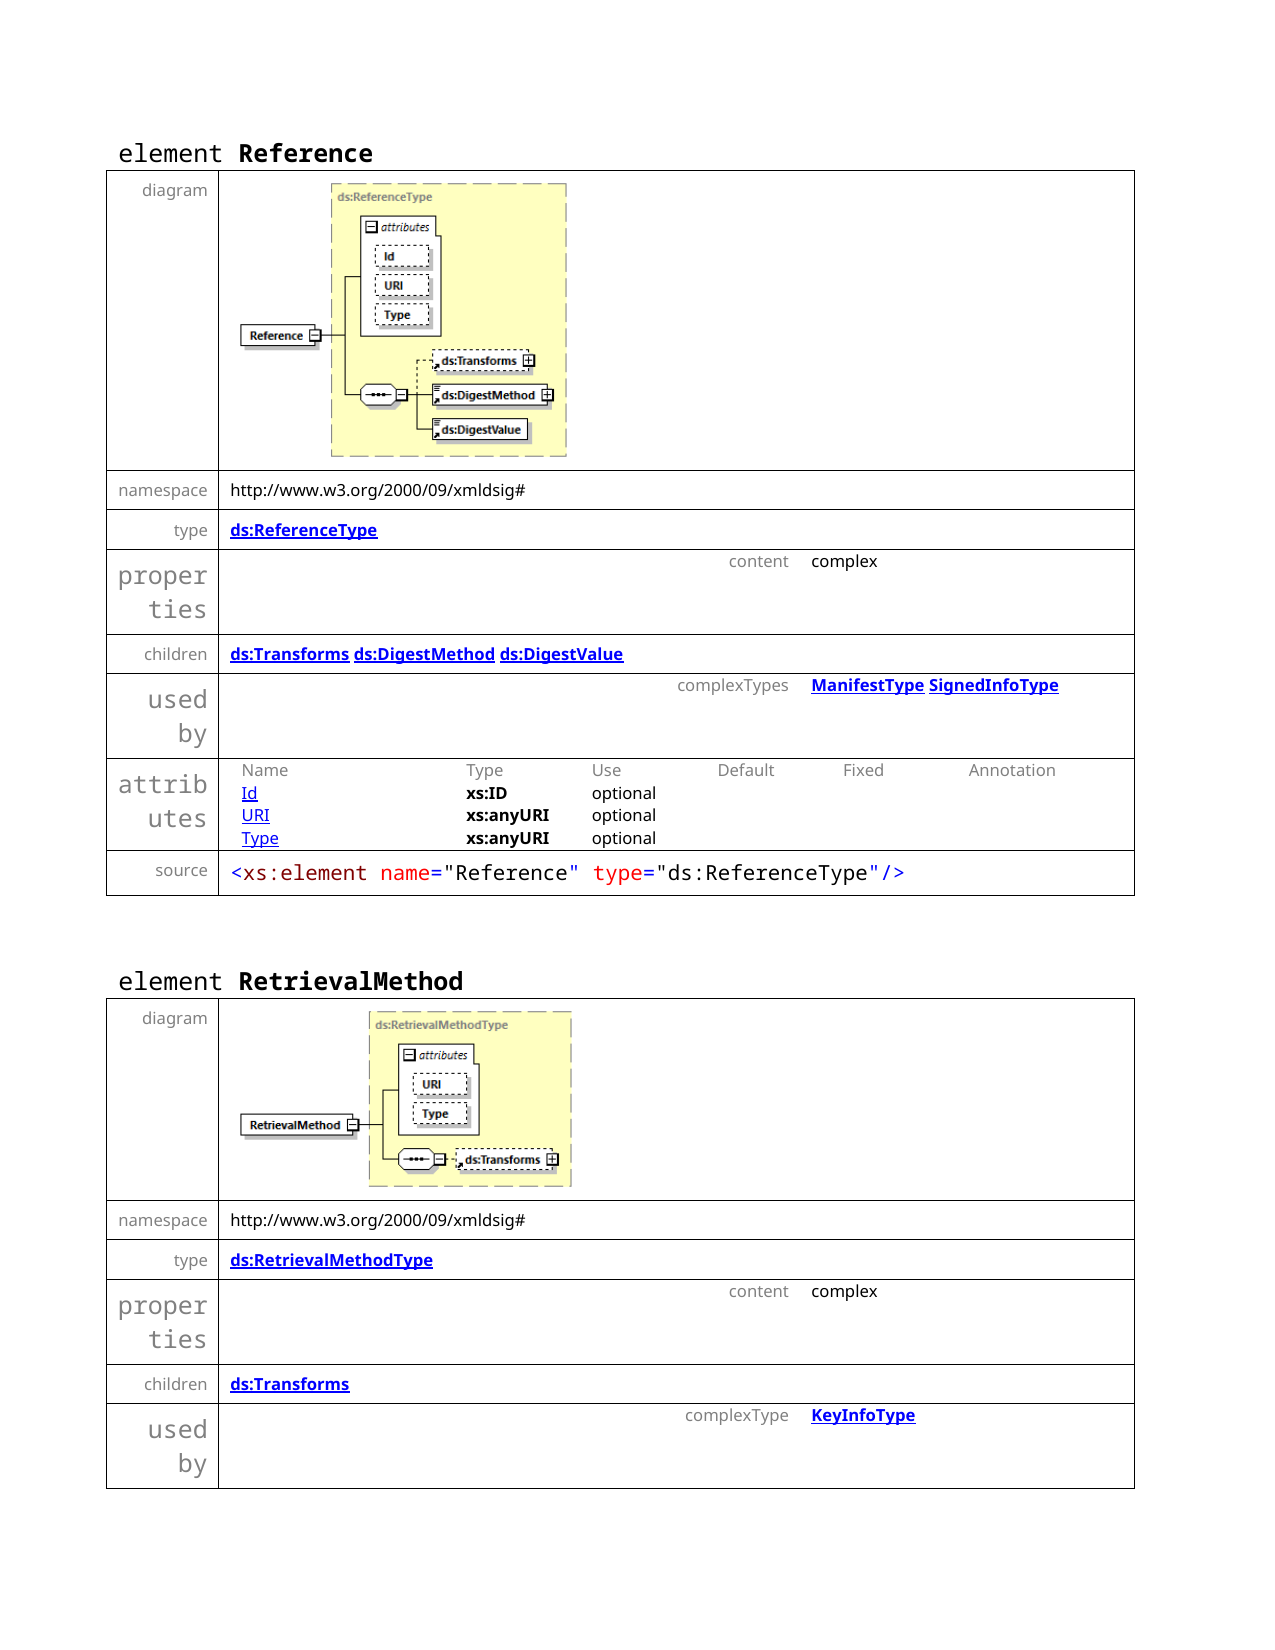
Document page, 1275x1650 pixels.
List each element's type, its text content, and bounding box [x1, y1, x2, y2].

table_header complexType [230, 1404, 800, 1427]
text element RetrievalMethod [118, 964, 1157, 998]
table_header content [230, 550, 800, 572]
table_header complex [800, 550, 1134, 572]
table_cell [957, 804, 1114, 827]
table_cell [219, 1404, 1134, 1488]
table_cell type [107, 510, 218, 549]
table_cell [219, 550, 1134, 633]
table_cell [219, 1280, 1134, 1363]
table_cell [706, 804, 832, 827]
table_cell [832, 827, 957, 849]
table_cell xs:ID [455, 781, 580, 804]
table_header [219, 999, 1134, 1200]
table_cell source [107, 851, 218, 895]
table_cell used by [107, 1404, 218, 1488]
table_cell ds:RetrievalMethodType [219, 1240, 1134, 1279]
table_cell namespace [107, 1201, 218, 1239]
table_cell type [107, 1240, 218, 1279]
table_cell used by [107, 674, 218, 758]
table_cell optional [580, 804, 706, 827]
table_header Name [230, 759, 455, 781]
table_cell [957, 827, 1114, 849]
table_cell ds:Transforms [219, 1365, 1134, 1403]
table_cell [219, 674, 1134, 758]
table_cell optional [580, 781, 706, 804]
text element Reference [118, 136, 1157, 170]
table_cell [219, 759, 230, 849]
table_header Default [706, 759, 832, 781]
table_header diagram [107, 171, 218, 470]
table_cell http://www.w3.org/2000/09/xmldsig# [219, 1201, 1134, 1239]
table_cell ds:Transforms ds:DigestMethod ds:DigestValue [219, 635, 1134, 673]
table_cell URI [230, 804, 455, 827]
table_cell [957, 781, 1114, 804]
table_header ManifestType SignedInfoType [800, 674, 1134, 697]
table_header Annotation [957, 759, 1114, 781]
table_cell http://www.w3.org/2000/09/xmldsig# [219, 471, 1134, 509]
table_cell optional [580, 827, 706, 849]
table_header diagram [107, 999, 218, 1200]
table_cell attributes [107, 759, 218, 849]
table_cell [706, 827, 832, 849]
table_header Use [580, 759, 706, 781]
table_cell <xs:element name="Reference" type="ds:ReferenceType"/> [219, 851, 1134, 895]
table_cell [832, 804, 957, 827]
table_cell properties [107, 1280, 218, 1363]
table_header [219, 171, 1134, 470]
table_cell properties [107, 550, 218, 633]
table_cell Type [230, 827, 455, 849]
picture [230, 178, 577, 462]
table_cell xs:anyURI [455, 827, 580, 849]
table_header complex [800, 1280, 1134, 1302]
table_cell children [107, 635, 218, 673]
table_cell ds:ReferenceType [219, 510, 1134, 549]
table_cell Id [230, 781, 455, 804]
table_cell [832, 781, 957, 804]
table_cell namespace [107, 471, 218, 509]
table_header content [230, 1280, 800, 1302]
table_header Type [455, 759, 580, 781]
table_cell [706, 781, 832, 804]
table_cell children [107, 1365, 218, 1403]
table_cell [1114, 759, 1134, 849]
table_cell xs:anyURI [455, 804, 580, 827]
picture [230, 1006, 582, 1192]
table_header KeyInfoType [800, 1404, 1134, 1427]
table_header complexTypes [230, 674, 800, 697]
table_header Fixed [832, 759, 957, 781]
